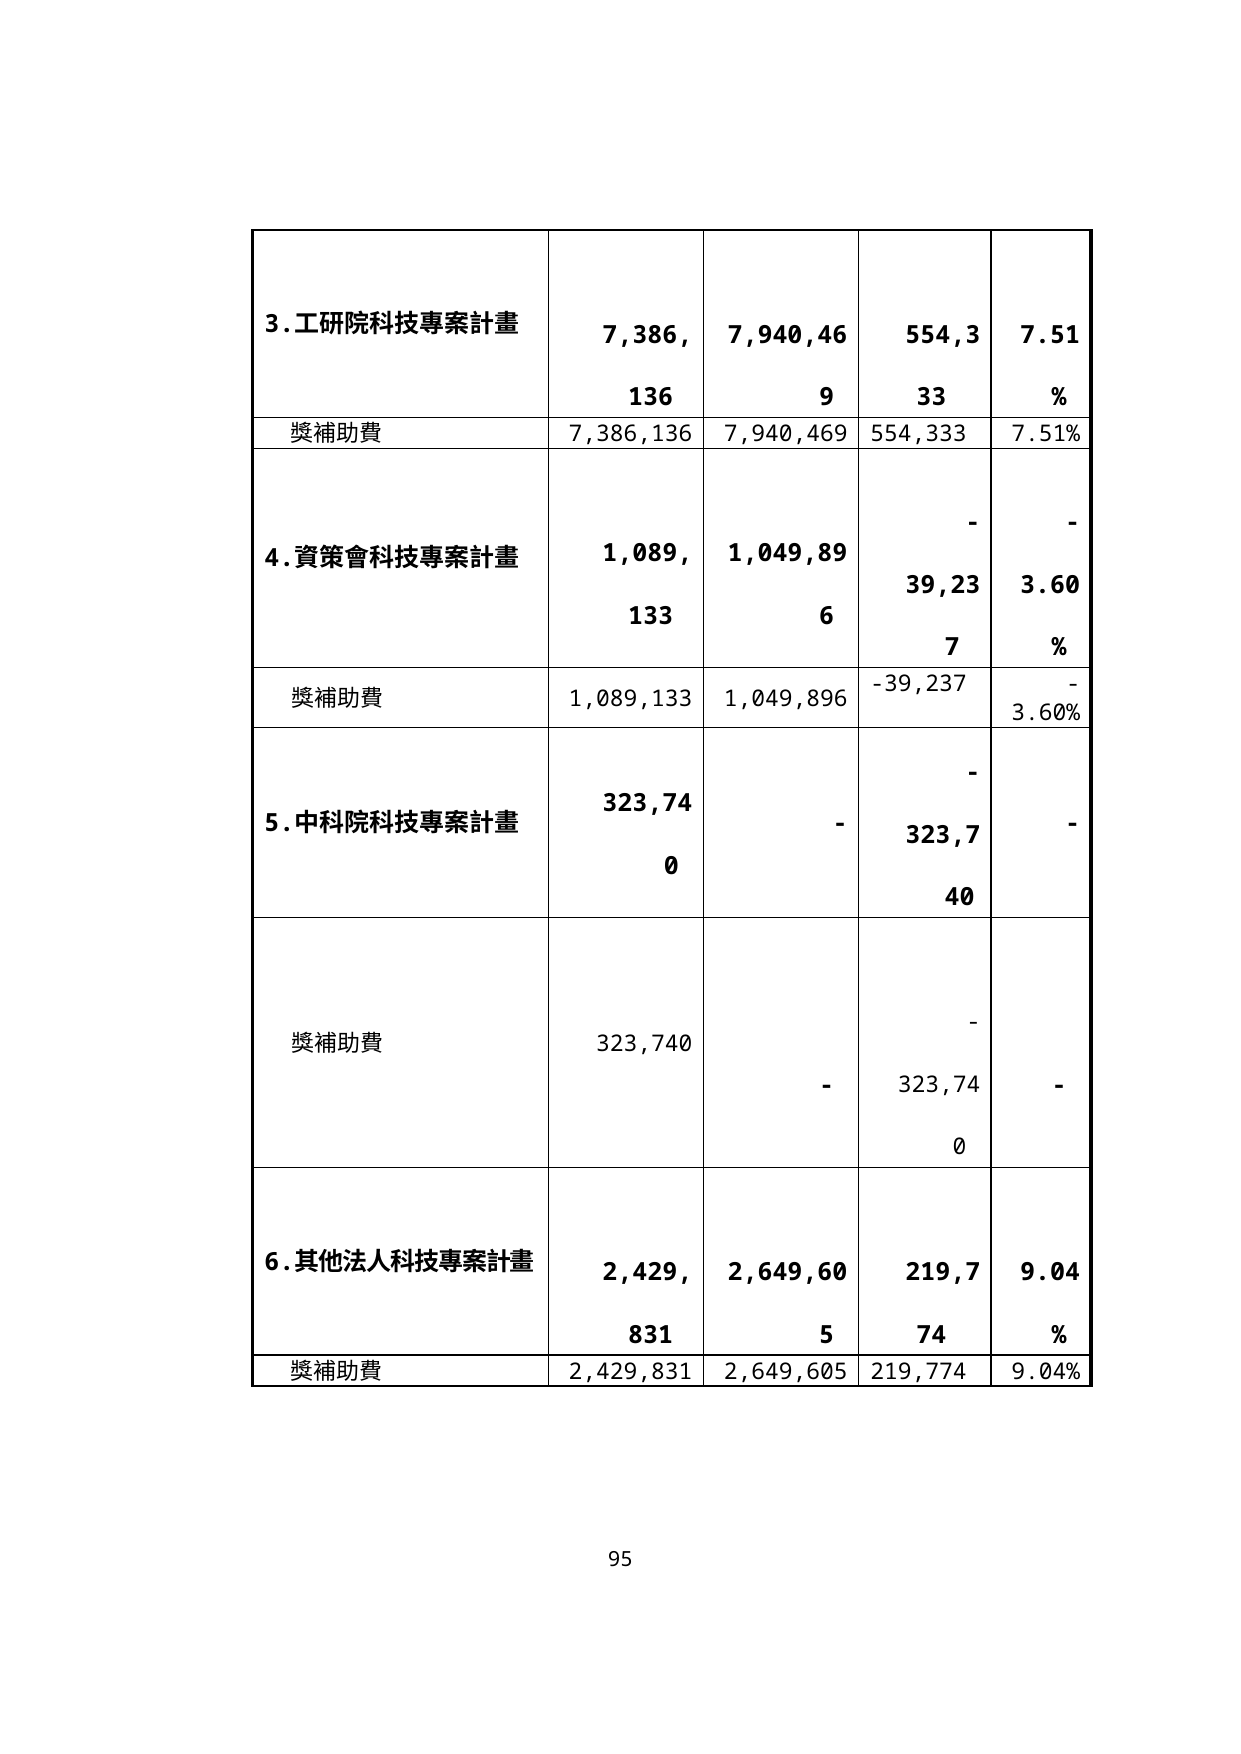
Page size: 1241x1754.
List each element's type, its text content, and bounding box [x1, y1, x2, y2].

table_cell 323,740 [549, 918, 703, 1167]
table_cell - [992, 728, 1089, 917]
table_cell 7,940,469 [704, 231, 858, 417]
table_cell 2,649,605 [704, 1168, 858, 1354]
table_cell 2,429,831 [549, 1168, 703, 1354]
table_cell -39,237 [859, 449, 990, 667]
table_cell 獎補助費 [254, 1356, 548, 1385]
table_cell 7,386,136 [549, 418, 703, 447]
table_cell 219,774 [859, 1356, 990, 1385]
table_cell -323,740 [859, 918, 990, 1167]
table_cell -323,740 [859, 728, 990, 917]
table_cell 7.51% [992, 231, 1089, 417]
table_cell 1,049,896 [704, 668, 858, 727]
table_cell 1,089,133 [549, 449, 703, 667]
table_cell 4.資策會科技專案計畫 [254, 449, 548, 667]
table_cell 554,333 [859, 418, 990, 447]
table_cell 7,386,136 [549, 231, 703, 417]
table_cell 3.工研院科技專案計畫 [254, 231, 548, 417]
table_cell 7,940,469 [704, 418, 858, 447]
table_cell 2,429,831 [549, 1356, 703, 1385]
table_cell -39,237 [859, 668, 990, 727]
table_cell 5.中科院科技專案計畫 [254, 728, 548, 917]
table_cell - [992, 918, 1089, 1167]
table_cell 獎補助費 [254, 668, 548, 727]
table_cell - [704, 728, 858, 917]
table_cell 1,049,896 [704, 449, 858, 667]
table_cell 6.其他法人科技專案計畫 [254, 1168, 548, 1354]
table_cell 7.51% [992, 418, 1089, 447]
table_cell 554,333 [859, 231, 990, 417]
table_cell -3.60% [992, 668, 1089, 727]
table_cell 9.04% [992, 1356, 1089, 1385]
table_cell 獎補助費 [254, 418, 548, 447]
table_cell 323,740 [549, 728, 703, 917]
table_cell 2,649,605 [704, 1356, 858, 1385]
table_cell 1,089,133 [549, 668, 703, 727]
table_cell 9.04% [992, 1168, 1089, 1354]
table_cell - [704, 918, 858, 1167]
table_cell -3.60% [992, 449, 1089, 667]
table_cell 獎補助費 [254, 918, 548, 1167]
table_cell 219,774 [859, 1168, 990, 1354]
